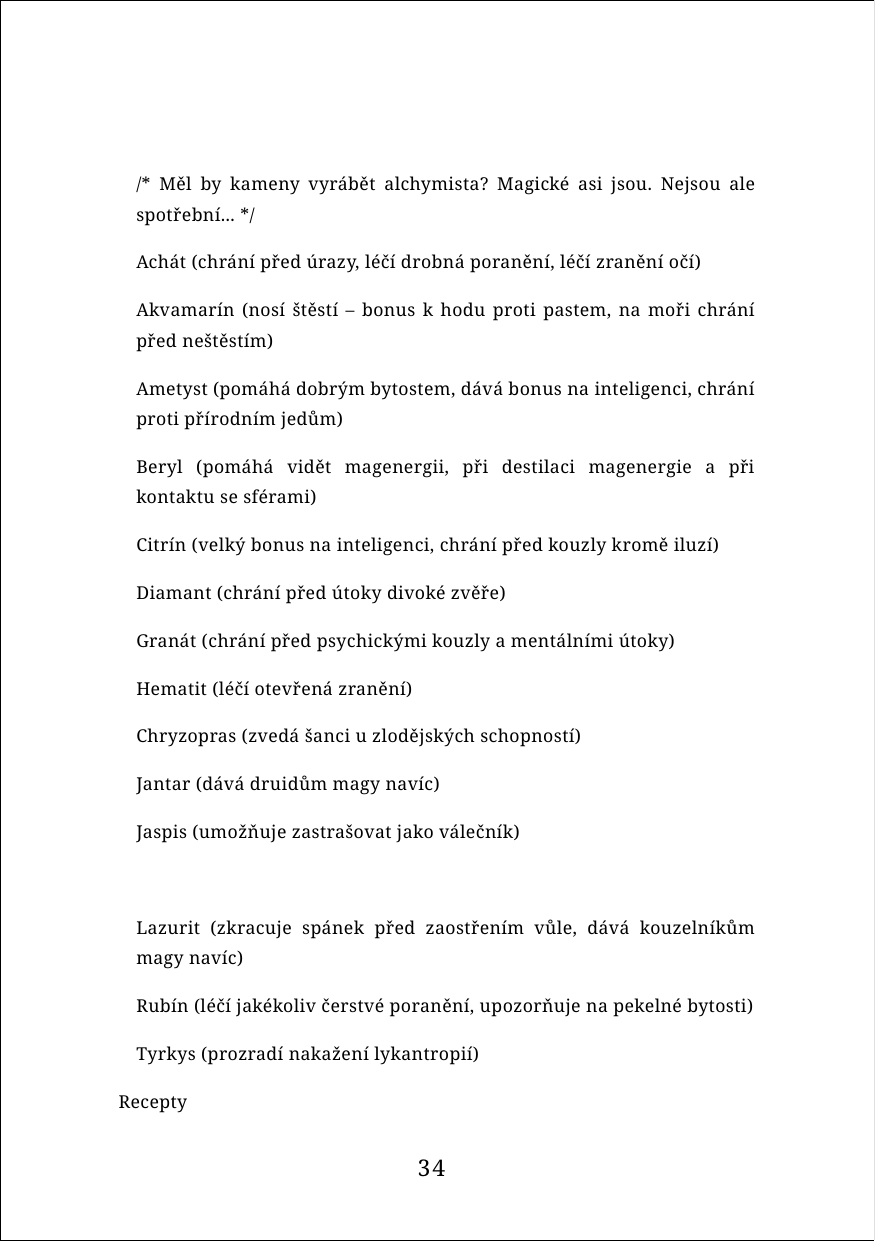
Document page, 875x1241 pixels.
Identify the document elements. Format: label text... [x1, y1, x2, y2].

text Chryzopras (zvedá šanci u zlodějských schopností) [136, 724, 756, 748]
text Tyrkys (prozradí nakažení lykantropií) [136, 1042, 756, 1066]
text Achát (chrání před úrazy, léčí drobná poranění, léčí zranění očí) [136, 250, 756, 274]
text Rubín (léčí jakékoliv čerstvé poranění, upozorňuje na pekelné bytosti) [136, 994, 756, 1018]
text Ametyst (pomáhá dobrým bytostem, dává bonus na inteligenci, chrání proti přírodním jedům) [136, 376, 756, 430]
text Akvamarín (nosí štěstí – bonus k hodu proti pastem, na moři chrání před neštěstím) [136, 298, 756, 352]
text Diamant (chrání před útoky divoké zvěře) [136, 580, 756, 604]
text /* Měl by kameny vyrábět alchymista? Magické asi jsou. Nejsou ale spotřební... */ [136, 172, 756, 226]
text Citrín (velký bonus na inteligenci, chrání před kouzly kromě iluzí) [136, 532, 756, 556]
text Hematit (léčí otevřená zranění) [136, 676, 756, 700]
text Lazurit (zkracuje spánek před zaostřením vůle, dává kouzelníkům magy navíc) [136, 916, 756, 970]
text Jantar (dává druidům magy navíc) [136, 772, 756, 796]
text Jaspis (umožňuje zastrašovat jako válečník) [136, 820, 756, 844]
text Granát (chrání před psychickými kouzly a mentálními útoky) [136, 628, 756, 652]
text Recepty [118, 1089, 756, 1114]
text Beryl (pomáhá vidět magenergii, při destilaci magenergie a při kontaktu se sférami) [136, 454, 756, 508]
